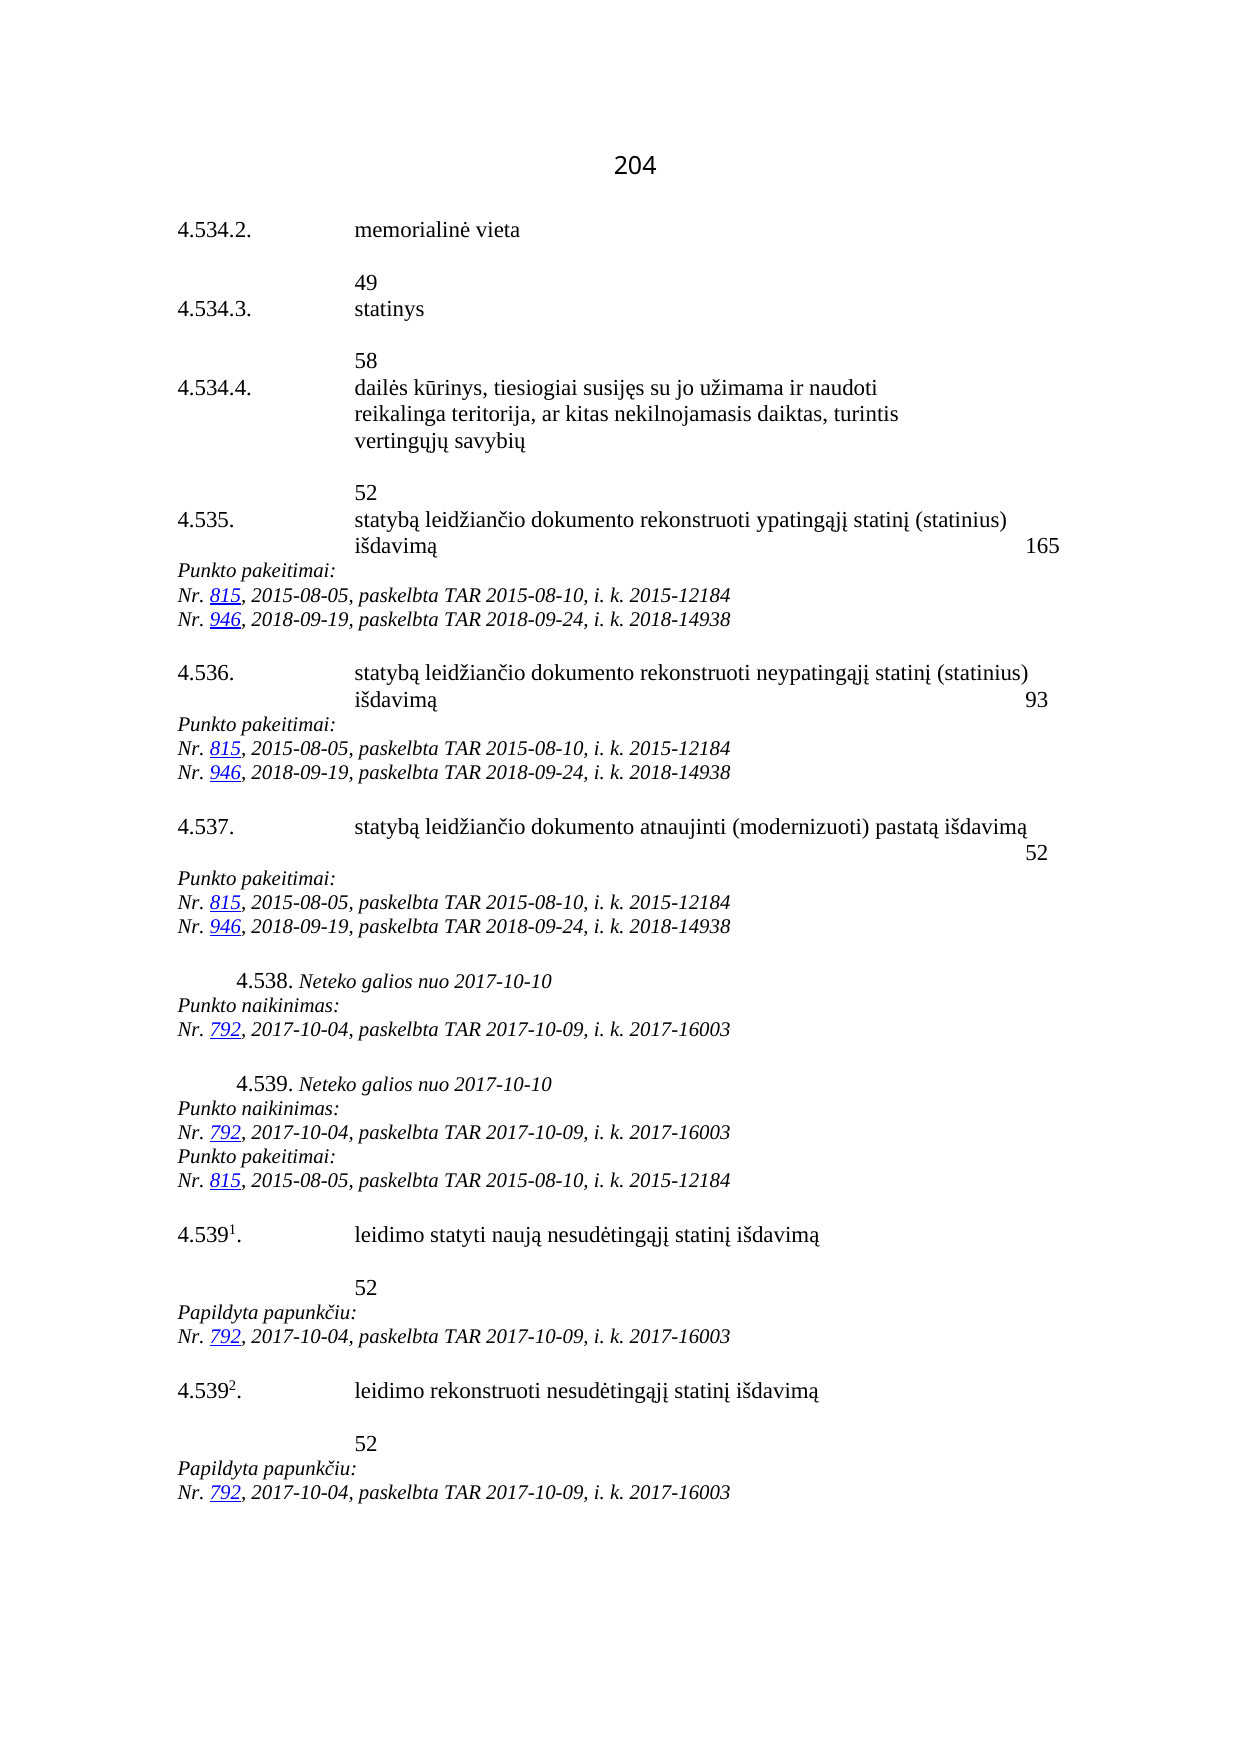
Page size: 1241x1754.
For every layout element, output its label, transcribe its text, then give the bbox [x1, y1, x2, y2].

text Nr. 792, 2017-10-04, paskelbta TAR 2017-10-09, i. k. 2017-16003 [177, 1017, 1093, 1041]
text Nr. 792, 2017-10-04, paskelbta TAR 2017-10-09, i. k. 2017-16003 [177, 1480, 1093, 1504]
text Nr. 815, 2015-08-05, paskelbta TAR 2015-08-10, i. k. 2015-12184 [177, 1168, 1093, 1192]
text Papildyta papunkčiu: [177, 1300, 1093, 1324]
text Papildyta papunkčiu: [177, 1456, 1093, 1480]
text Nr. 815, 2015-08-05, paskelbta TAR 2015-08-10, i. k. 2015-12184 [177, 736, 1093, 760]
text Nr. 946, 2018-09-19, paskelbta TAR 2018-09-24, i. k. 2018-14938 [177, 760, 1093, 784]
text Punkto pakeitimai: [177, 558, 1093, 582]
text 4.534.3. statinys 58 [177, 295, 945, 374]
text Punkto naikinimas: [177, 1096, 1093, 1120]
text 4.538. Neteko galios nuo 2017-10-10 [177, 967, 1093, 993]
text Punkto pakeitimai: [177, 866, 1093, 890]
text 4.537. statybą leidžiančio dokumento atnaujinti (modernizuoti) pastatą išdavimą 52 [177, 813, 1093, 866]
text Nr. 815, 2015-08-05, paskelbta TAR 2015-08-10, i. k. 2015-12184 [177, 582, 1093, 607]
text Nr. 792, 2017-10-04, paskelbta TAR 2017-10-09, i. k. 2017-16003 [177, 1120, 1093, 1144]
text Nr. 792, 2017-10-04, paskelbta TAR 2017-10-09, i. k. 2017-16003 [177, 1324, 1093, 1348]
text 4.539. Neteko galios nuo 2017-10-10 [177, 1070, 1093, 1096]
text Nr. 946, 2018-09-19, paskelbta TAR 2018-09-24, i. k. 2018-14938 [177, 914, 1093, 938]
text 4.534.4. dailės kūrinys, tiesiogiai susijęs su jo užimama ir naudoti [177, 374, 945, 400]
text 4.534.2. memorialinė vieta 49 [177, 216, 945, 295]
text reikalinga teritorija, ar kitas nekilnojamasis daiktas, turintis [354, 400, 945, 427]
text Nr. 815, 2015-08-05, paskelbta TAR 2015-08-10, i. k. 2015-12184 [177, 890, 1093, 914]
text 4.535. statybą leidžiančio dokumento rekonstruoti ypatingąjį statinį (statinius) išdavimą 165 [177, 506, 1093, 558]
text 4.5392. leidimo rekonstruoti nesudėtingąjį statinį išdavimą 52 [177, 1377, 945, 1456]
text 4.536. statybą leidžiančio dokumento rekonstruoti neypatingąjį statinį (statinius) išdavimą 93 [177, 659, 1093, 712]
text Punkto naikinimas: [177, 993, 1093, 1017]
text vertingųjų savybių 52 [354, 427, 945, 506]
text Punkto pakeitimai: [177, 1144, 1093, 1168]
text Nr. 946, 2018-09-19, paskelbta TAR 2018-09-24, i. k. 2018-14938 [177, 607, 1093, 631]
text Punkto pakeitimai: [177, 712, 1093, 736]
text 4.5391. leidimo statyti naują nesudėtingąjį statinį išdavimą 52 [177, 1221, 945, 1300]
